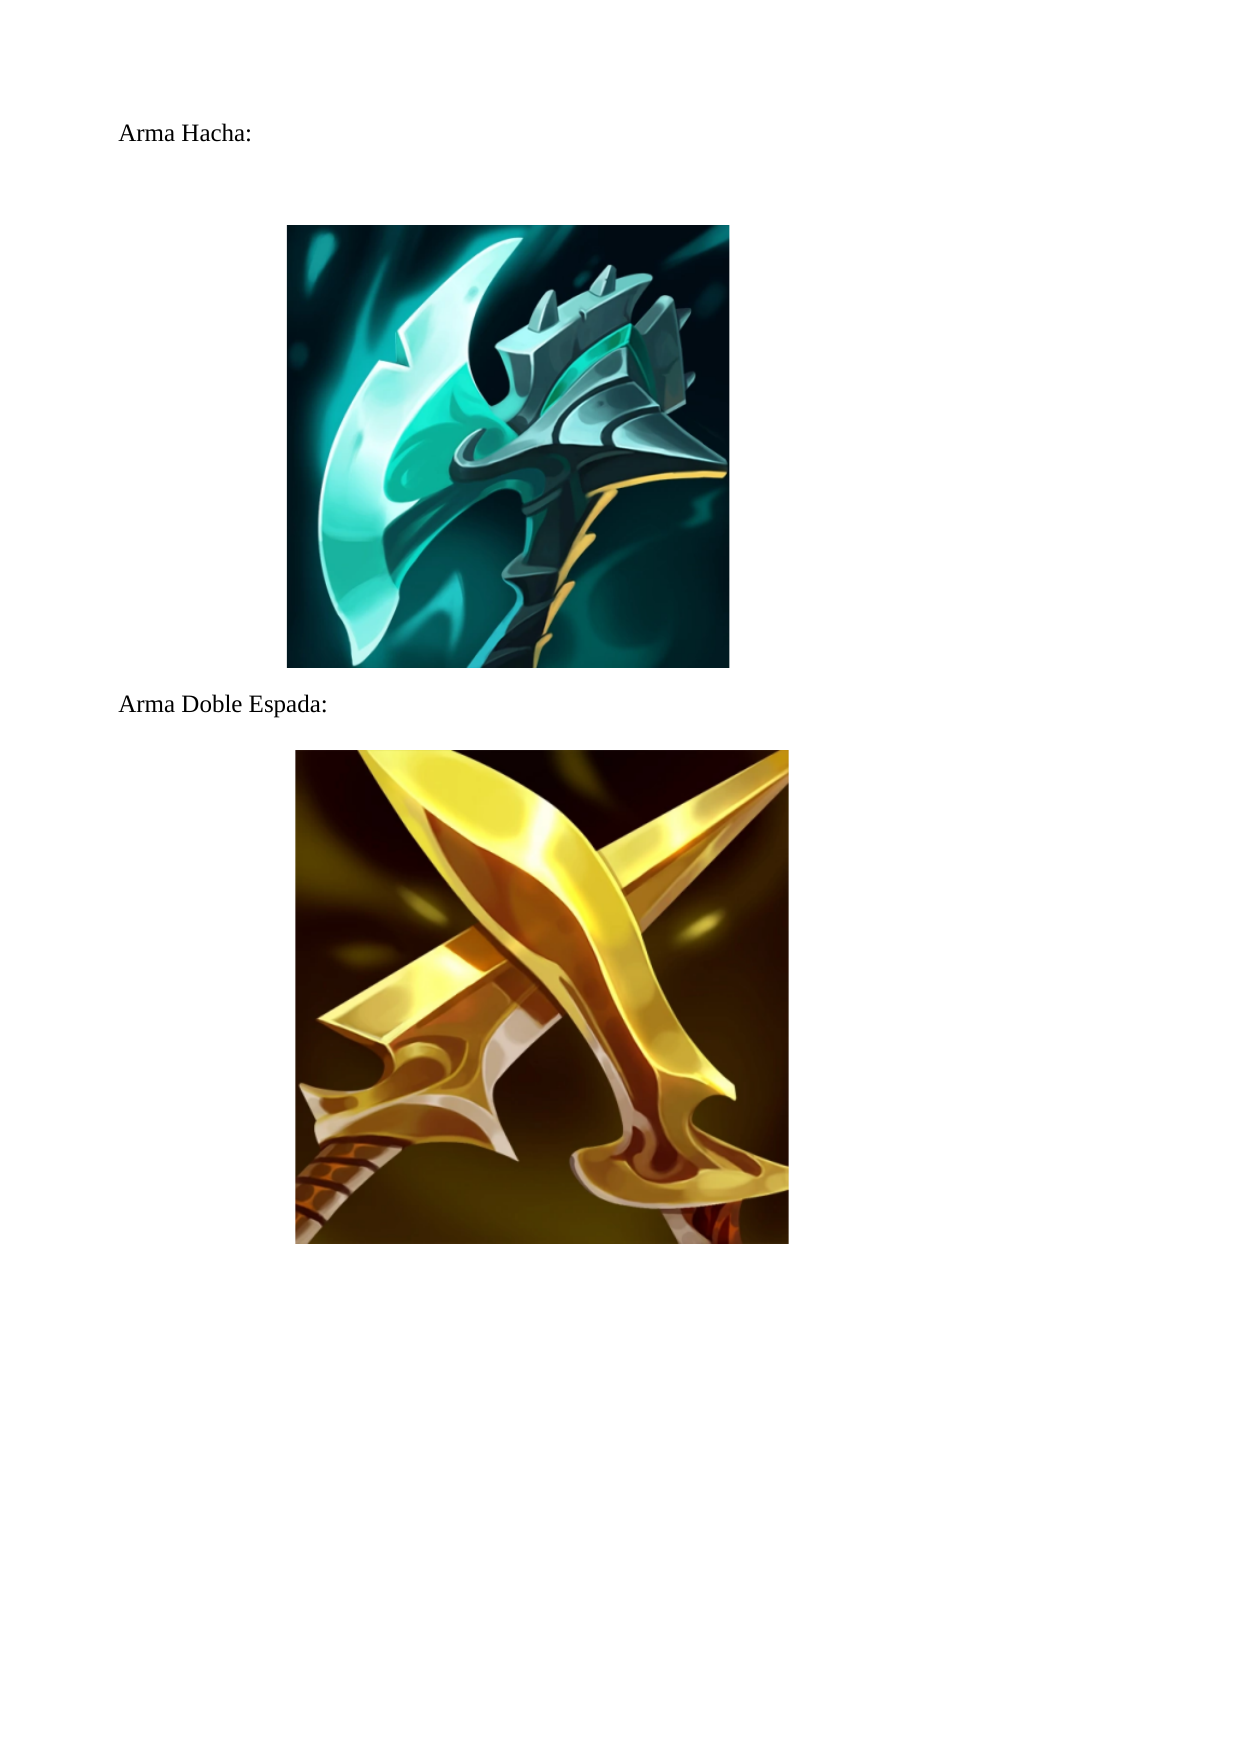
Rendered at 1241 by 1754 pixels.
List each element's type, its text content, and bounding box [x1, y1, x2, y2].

text Arma Doble Espada: [118, 689, 1122, 718]
picture [295, 750, 789, 1244]
text Arma Hacha: [118, 118, 1122, 147]
picture [286, 225, 730, 668]
